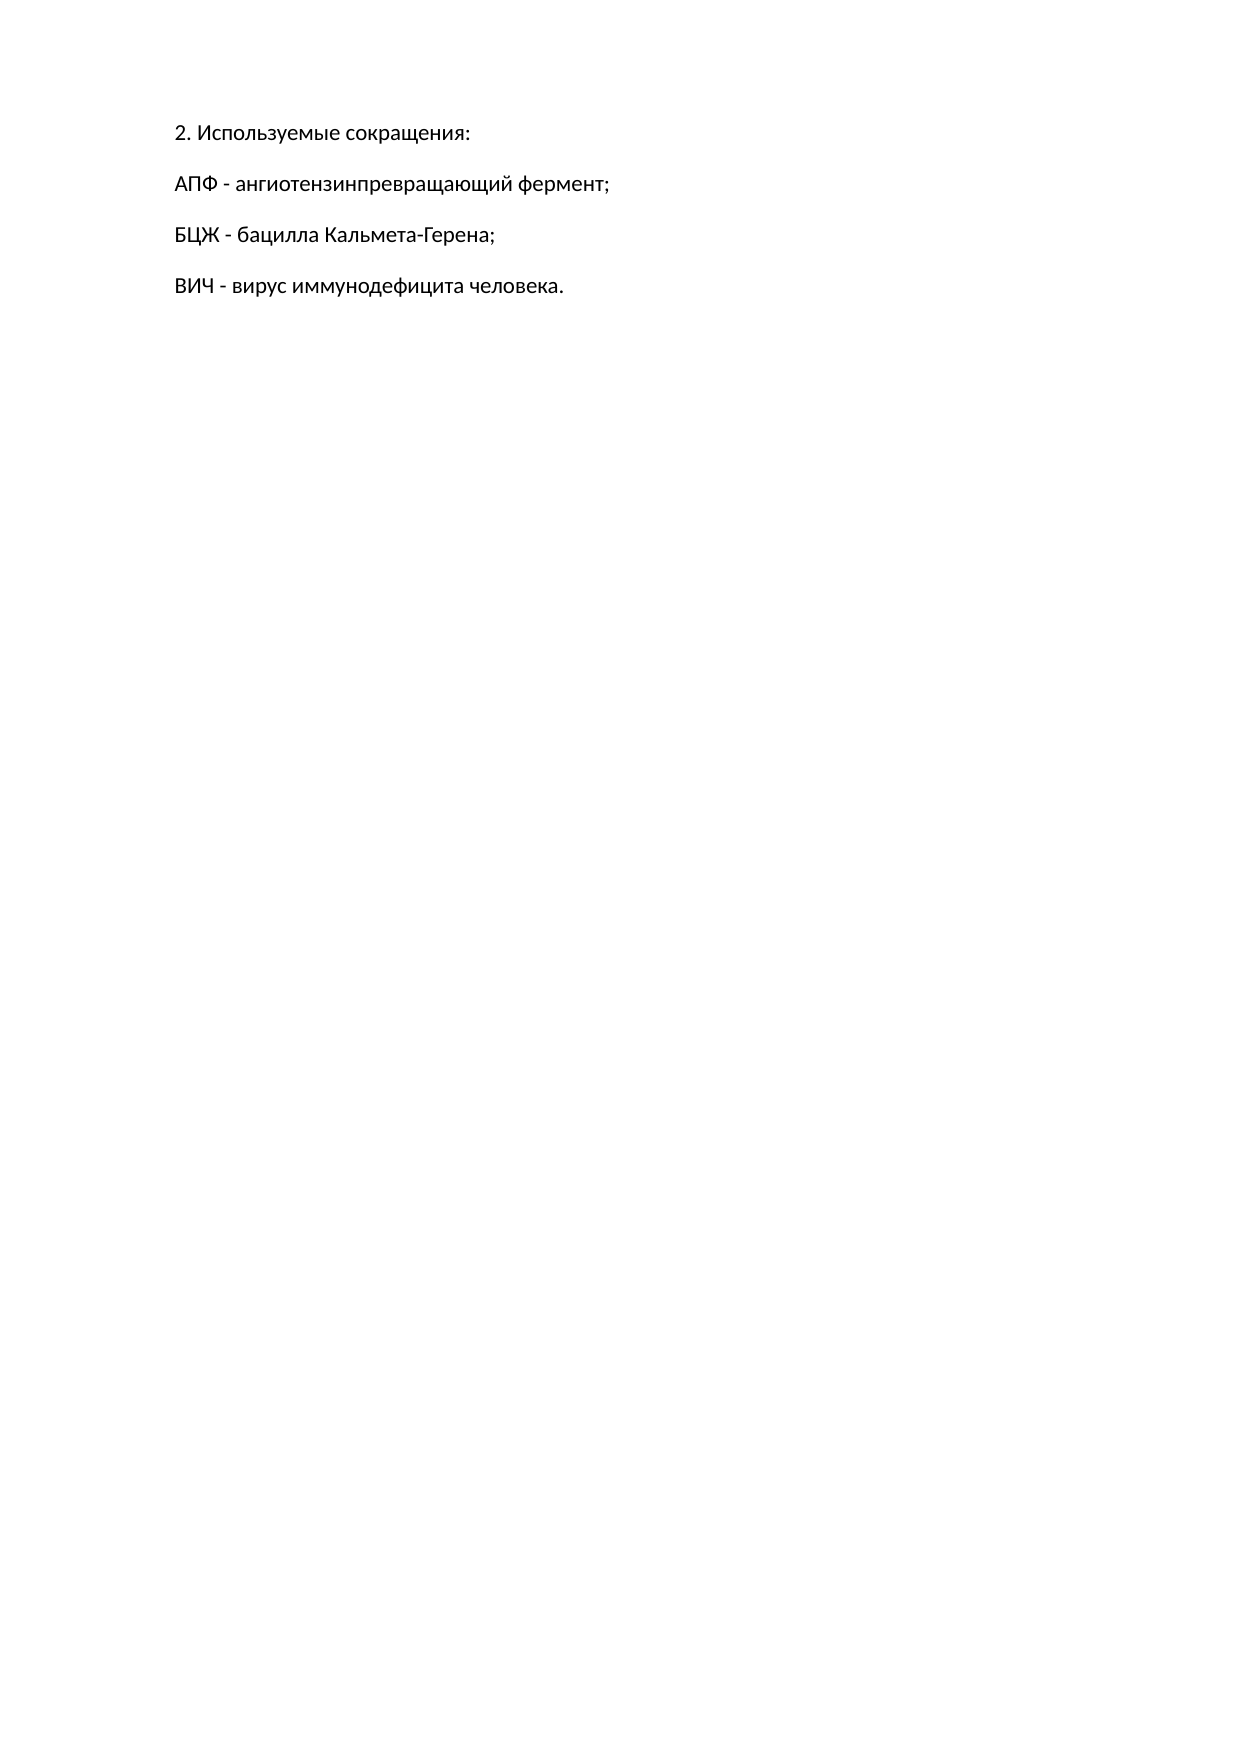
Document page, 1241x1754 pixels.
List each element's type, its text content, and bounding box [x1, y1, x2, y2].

text БЦЖ - бацилла Кальмета-Герена; [118, 220, 1122, 248]
text АПФ - ангиотензинпревращающий фермент; [118, 169, 1122, 197]
text ВИЧ - вирус иммунодефицита человека. [118, 271, 1122, 299]
text 2. Используемые сокращения: [118, 118, 1122, 146]
